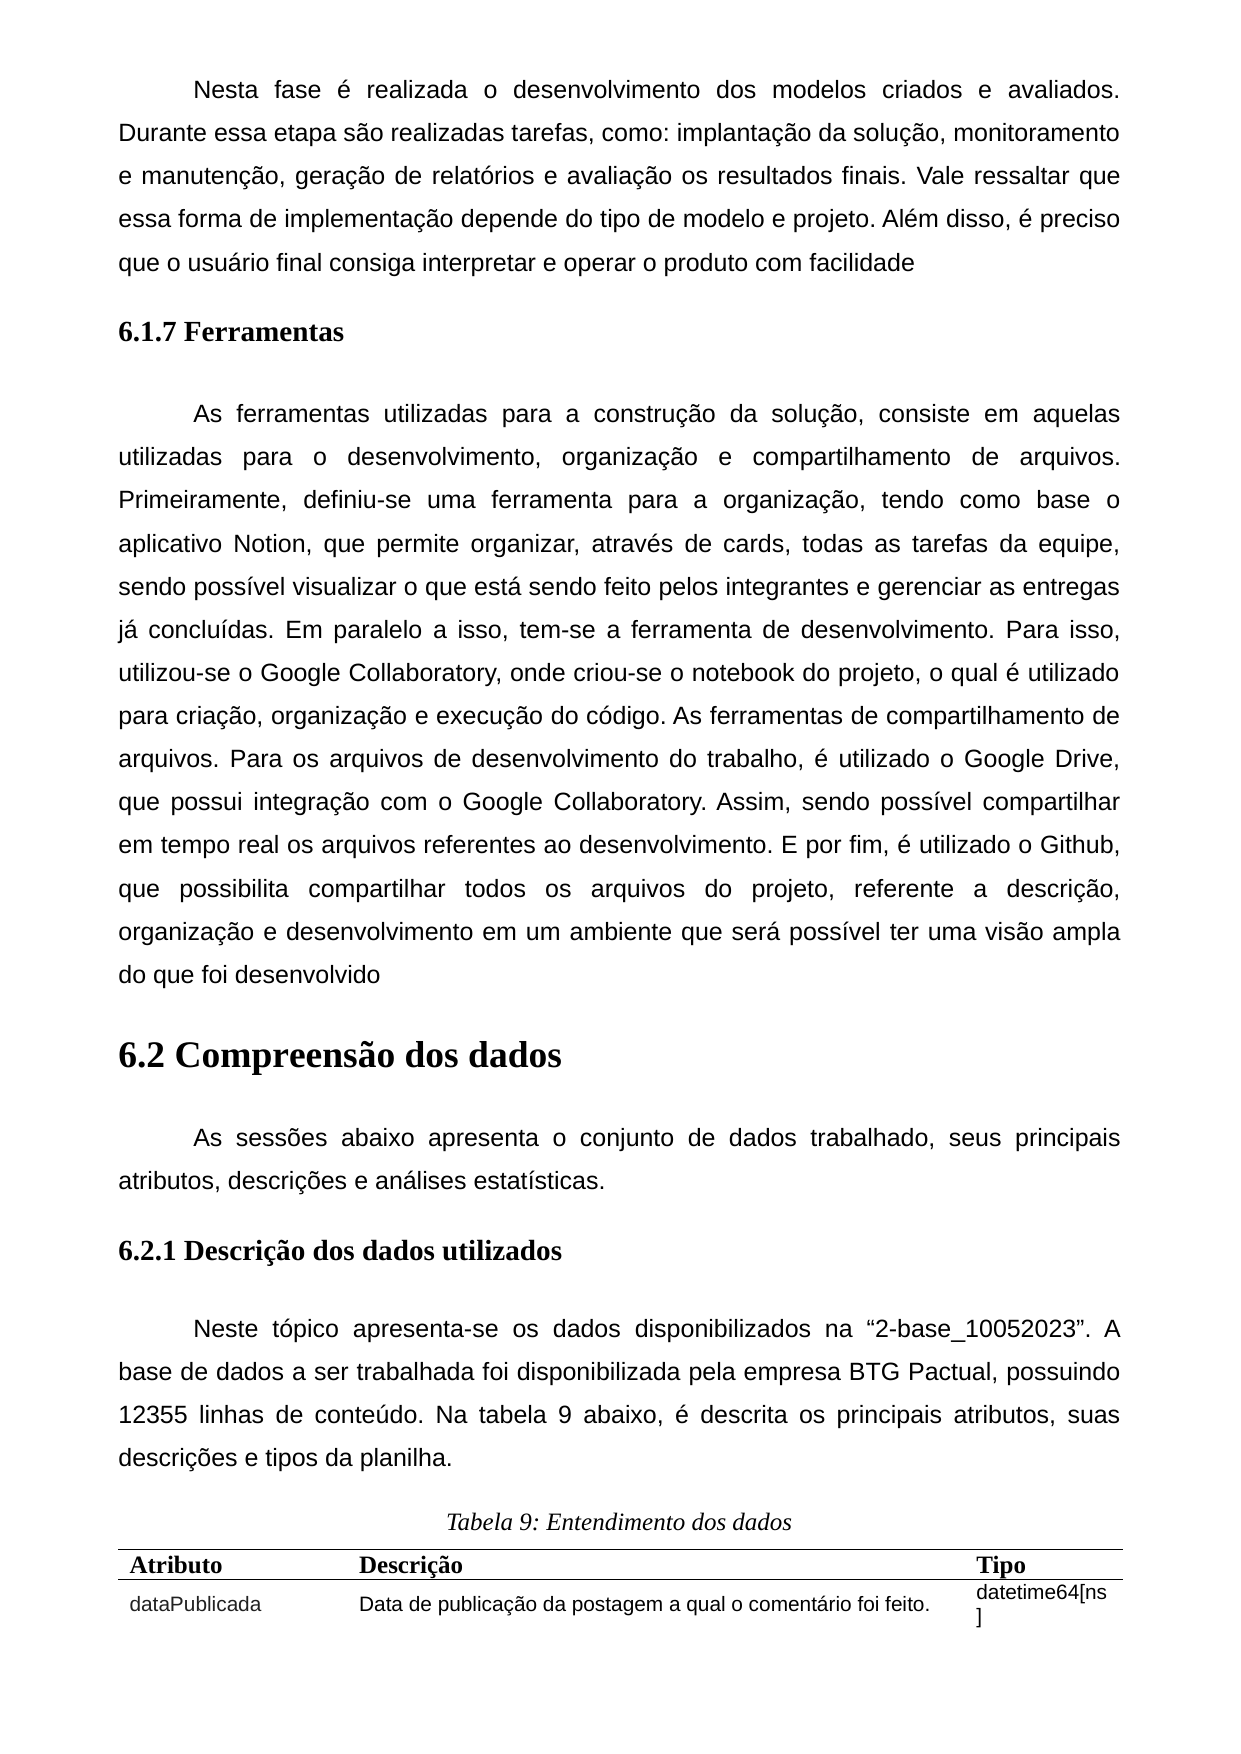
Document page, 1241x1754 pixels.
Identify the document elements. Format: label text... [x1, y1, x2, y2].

table_header Tipo [965, 1550, 1123, 1578]
text Neste tópico apresenta-se os dados disponibilizados na “2-base_10052023”. A base de dados a ser trabalhada foi disponibilizada pela empresa BTG Pactual, possuindo 12355 linhas de conteúdo. Na tabela 9 abaixo, é descrita os principais atributos, suas descrições e tipos da planilha. [118, 1314, 1122, 1472]
text As sessões abaixo apresenta o conjunto de dados trabalhado, seus principais atributos, descrições e análises estatísticas. [118, 1123, 1122, 1195]
subtitle 6.2.1 Descrição dos dados utilizados [118, 1233, 1122, 1266]
table_cell Data de publicação da postagem a qual o comentário foi feito. [348, 1580, 965, 1627]
table_cell datetime64[ns] [965, 1580, 1123, 1627]
table_header Atributo [118, 1550, 348, 1578]
text Tabela 9: Entendimento dos dados [118, 1507, 1122, 1536]
table_cell dataPublicada [118, 1580, 348, 1627]
subtitle 6.1.7 Ferramentas [118, 314, 1122, 347]
text As ferramentas utilizadas para a construção da solução, consiste em aquelas utilizadas para o desenvolvimento, organização e compartilhamento de arquivos. Primeiramente, definiu-se uma ferramenta para a organização, tendo como base o aplicativo Notion, que permite organizar, através de cards, todas as tarefas da equipe, sendo possível visualizar o que está sendo feito pelos integrantes e gerenciar as entregas já concluídas. Em paralelo a isso, tem-se a ferramenta de desenvolvimento. Para isso, utilizou-se o Google Collaboratory, onde criou-se o notebook do projeto, o qual é utilizado para criação, organização e execução do código. As ferramentas de compartilhamento de arquivos. Para os arquivos de desenvolvimento do trabalho, é utilizado o Google Drive, que possui integração com o Google Collaboratory. Assim, sendo possível compartilhar em tempo real os arquivos referentes ao desenvolvimento. E por fim, é utilizado o Github, que possibilita compartilhar todos os arquivos do projeto, referente a descrição, organização e desenvolvimento em um ambiente que será possível ter uma visão ampla do que foi desenvolvido [118, 399, 1122, 988]
text Nesta fase é realizada o desenvolvimento dos modelos criados e avaliados. Durante essa etapa são realizadas tarefas, como: implantação da solução, monitoramento e manutenção, geração de relatórios e avaliação os resultados finais. Vale ressaltar que essa forma de implementação depende do tipo de modelo e projeto. Além disso, é preciso que o usuário final consiga interpretar e operar o produto com facilidade [118, 75, 1122, 276]
table_header Descrição [348, 1550, 965, 1578]
subtitle 6.2 Compreensão dos dados [118, 1032, 1122, 1076]
